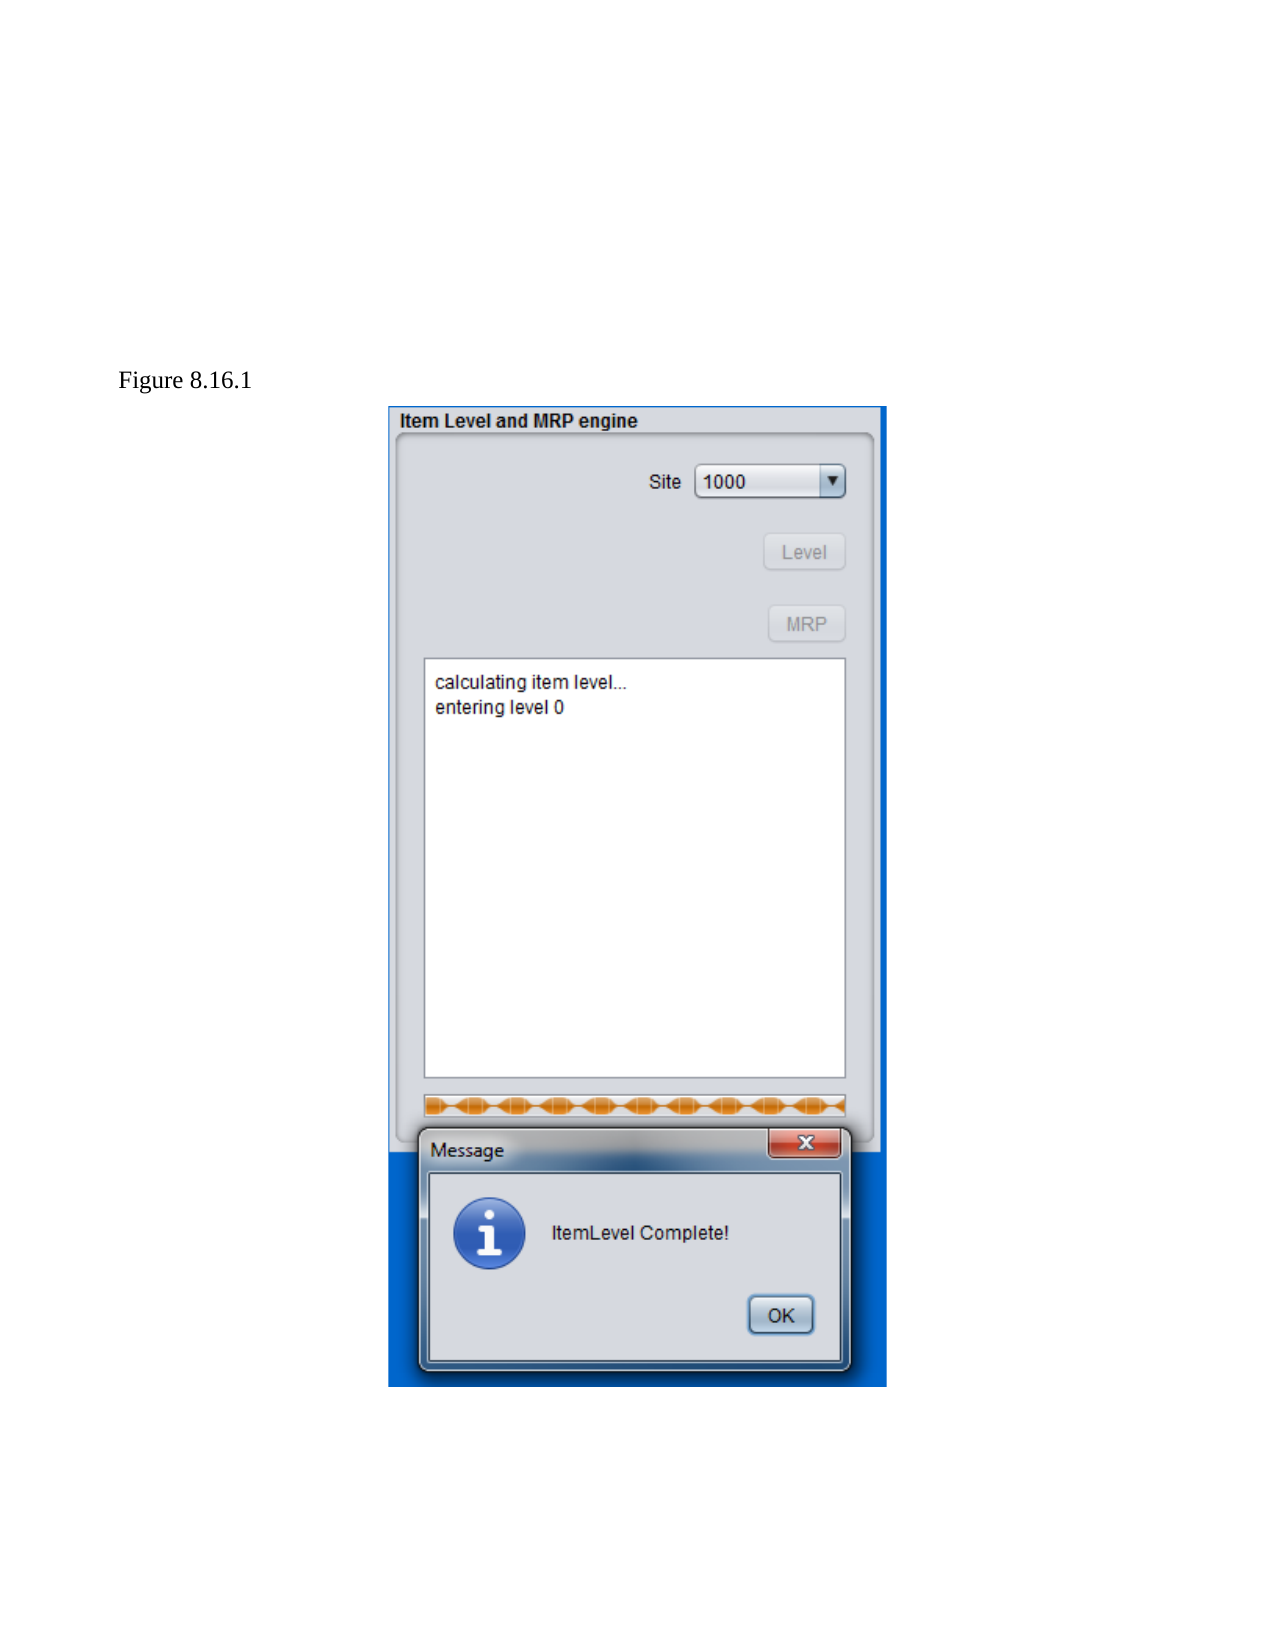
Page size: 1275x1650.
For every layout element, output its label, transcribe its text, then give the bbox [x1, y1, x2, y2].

text Figure 8.16.1 [118, 366, 1157, 394]
picture [388, 406, 887, 1387]
